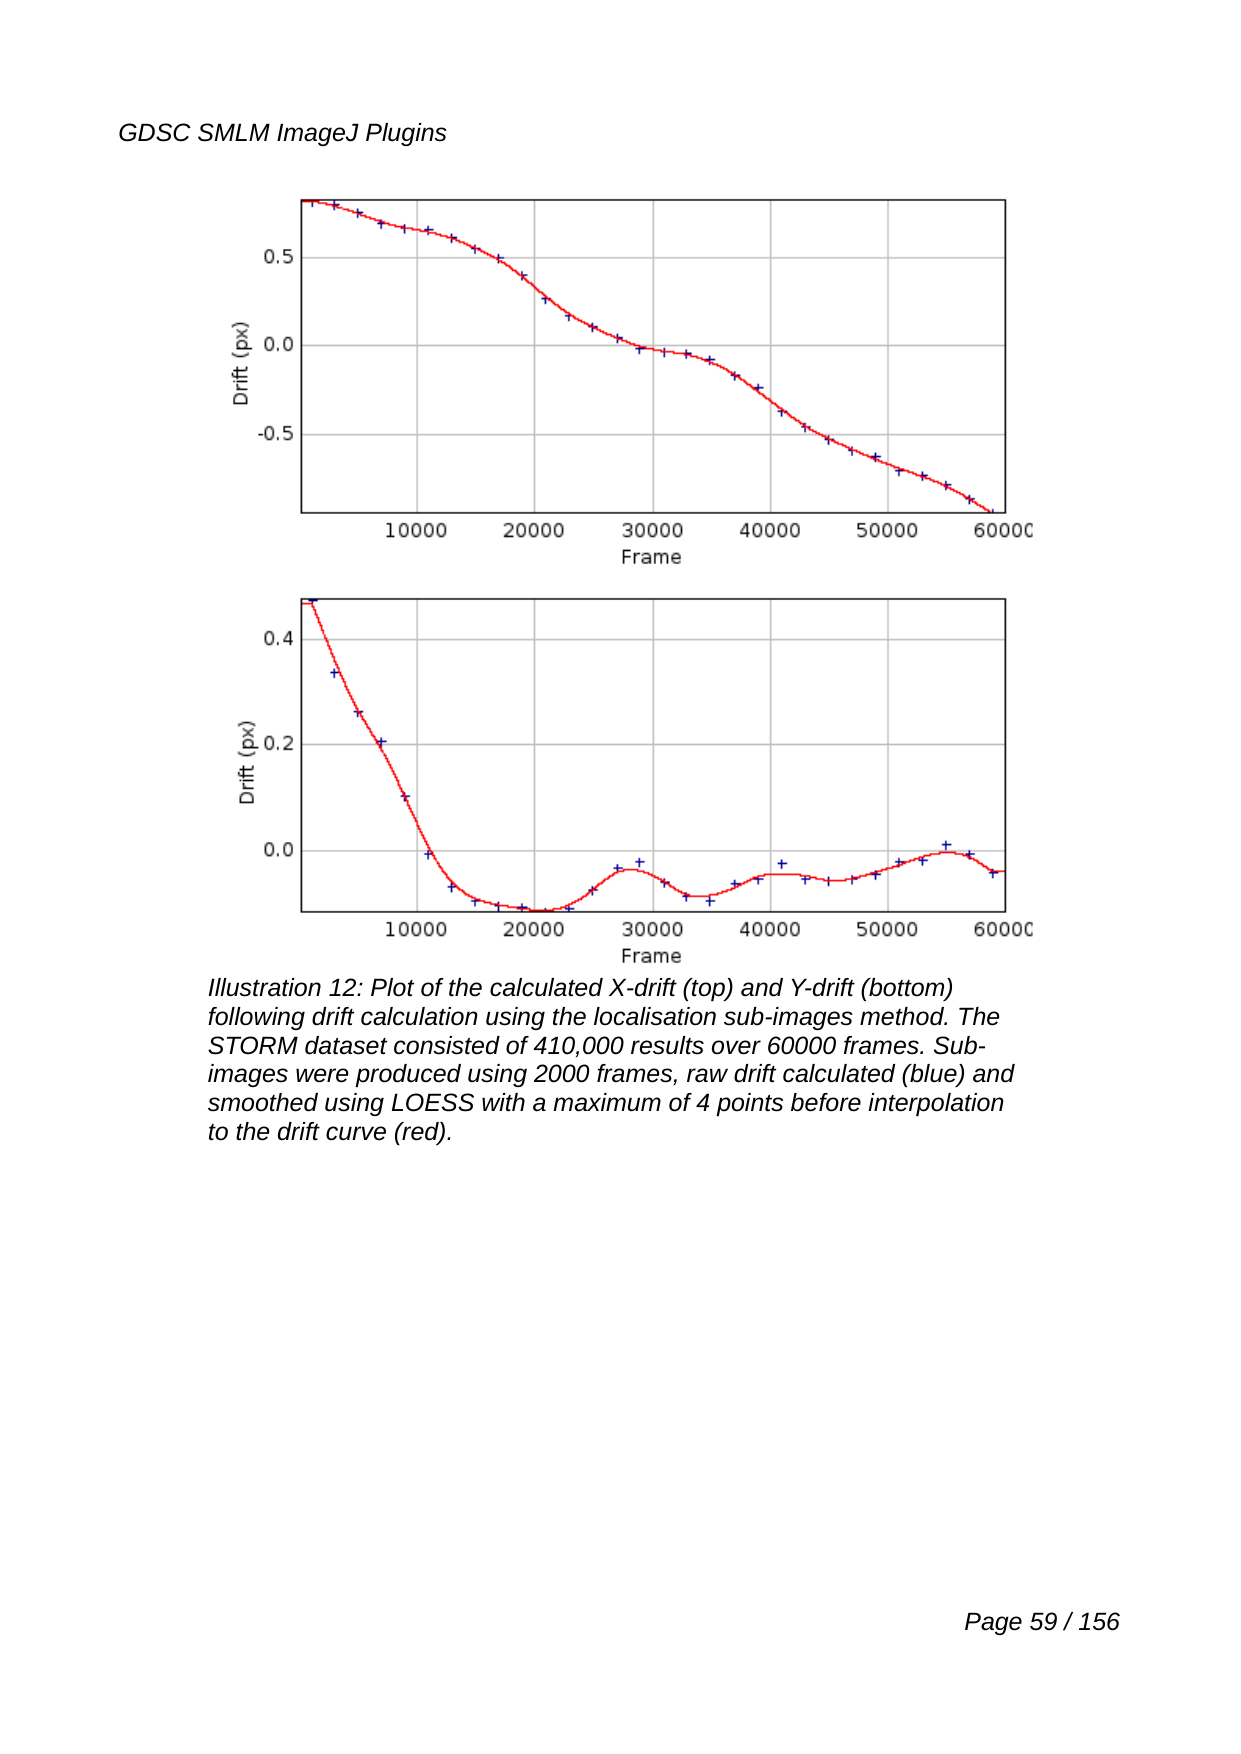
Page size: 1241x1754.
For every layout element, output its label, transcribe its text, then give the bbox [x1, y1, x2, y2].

picture [207, 176, 1033, 974]
text Illustration 12: Plot of the calculated X-drift (top) and Y-drift (bottom) following drift calculation using the localisation sub-images method. The STORM dataset consisted of 410,000 results over 60000 frames. Sub-images were produced using 2000 frames, raw drift calculated (blue) and smoothed using LOESS with a maximum of 4 points before interpolation to the drift curve (red). [208, 974, 1033, 1146]
